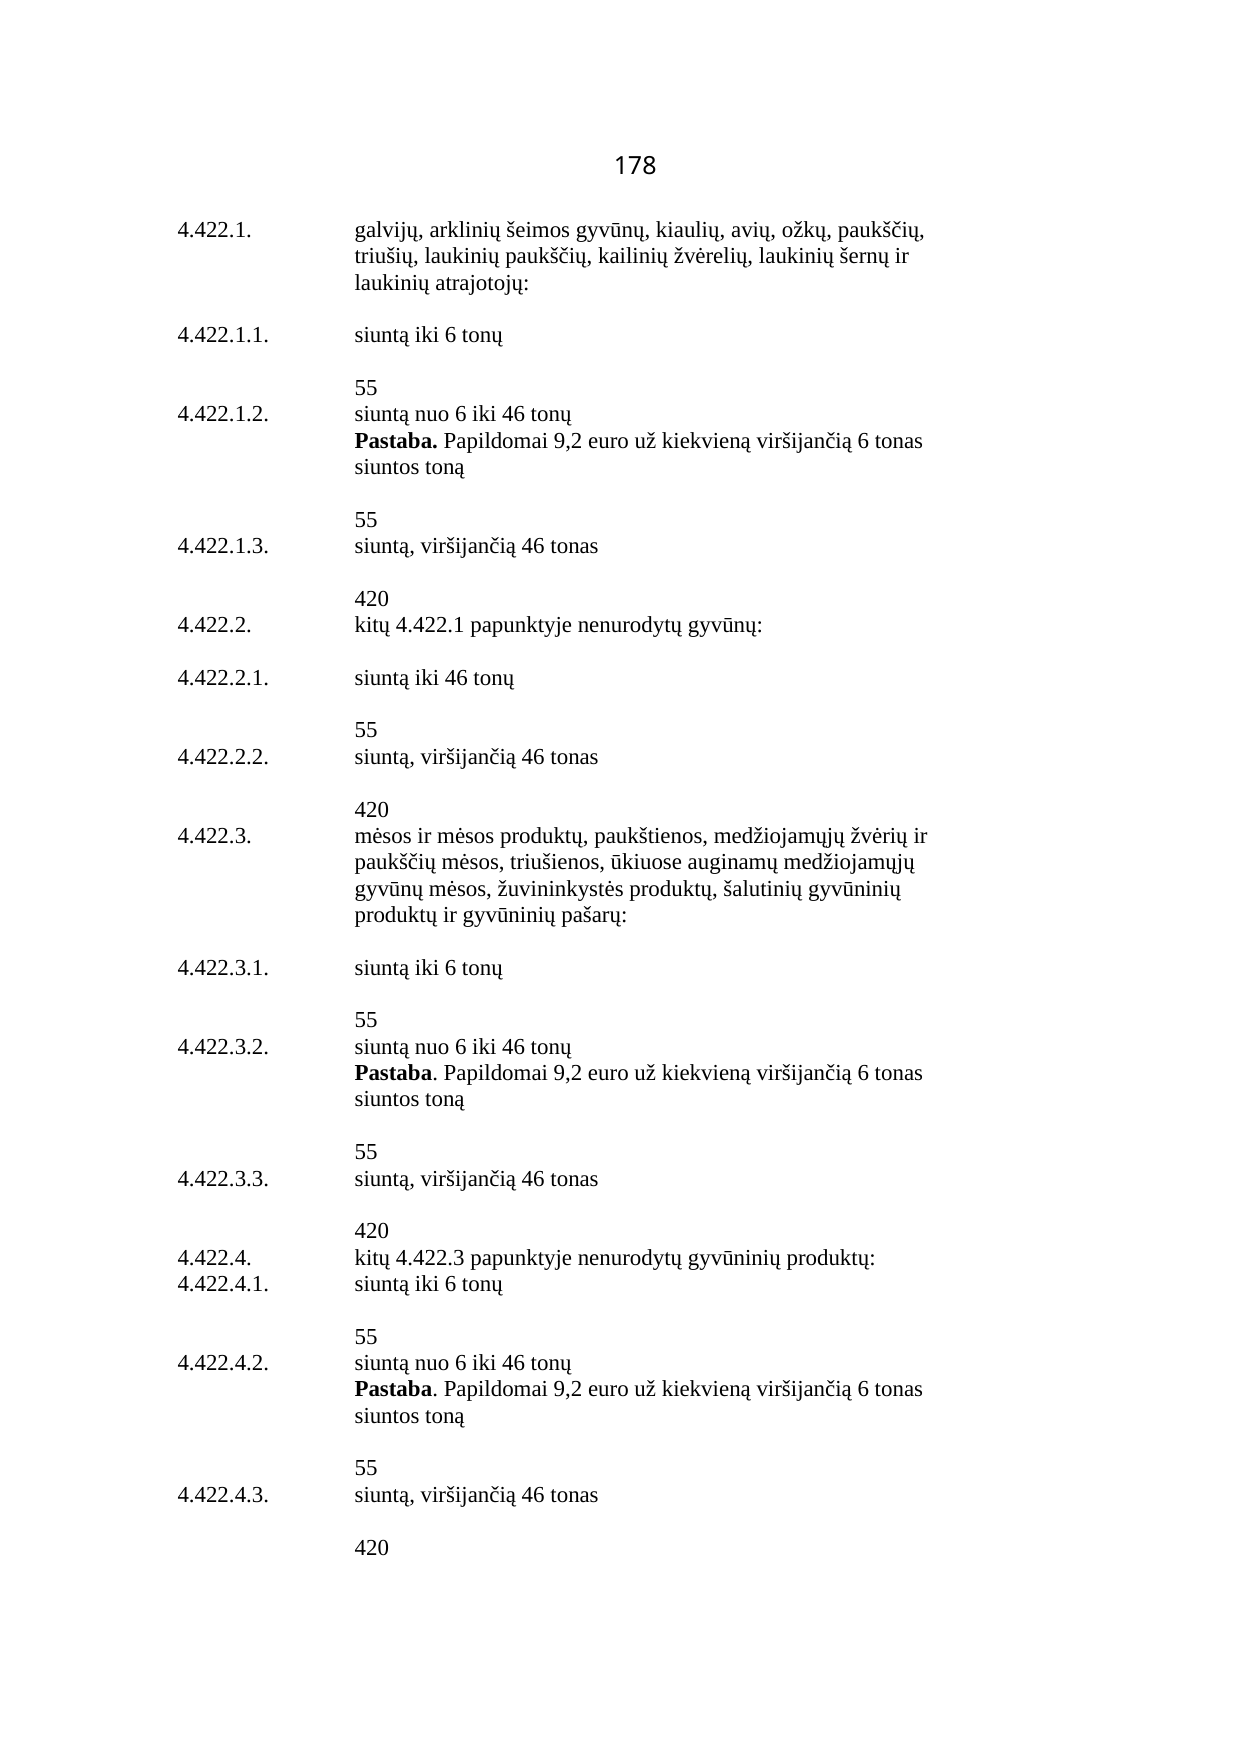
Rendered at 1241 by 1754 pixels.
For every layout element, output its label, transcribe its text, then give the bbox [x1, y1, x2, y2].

text 4.422.2.1. siuntą iki 46 tonų 55 [177, 664, 945, 743]
text siuntos toną 55 [354, 1086, 945, 1164]
text 4.422.3.3. siuntą, viršijančią 46 tonas 420 [177, 1164, 945, 1244]
text siuntos toną 55 [354, 453, 945, 532]
text 4.422.2. kitų 4.422.1 papunktyje nenurodytų gyvūnų: [177, 611, 945, 664]
text 4.422.1.2. siuntą nuo 6 iki 46 tonų [177, 400, 945, 427]
text 4.422.3.2. siuntą nuo 6 iki 46 tonų [177, 1033, 945, 1059]
text Pastaba. Papildomai 9,2 euro už kiekvieną viršijančią 6 tonas [354, 427, 945, 453]
text 4.422.4.2. siuntą nuo 6 iki 46 tonų [177, 1349, 945, 1375]
text Pastaba. Papildomai 9,2 euro už kiekvieną viršijančią 6 tonas [354, 1059, 945, 1086]
text siuntos toną 55 [354, 1402, 945, 1481]
text 4.422.3.1. siuntą iki 6 tonų 55 [177, 954, 945, 1033]
text Pastaba. Papildomai 9,2 euro už kiekvieną viršijančią 6 tonas [354, 1375, 945, 1402]
text 4.422.4. kitų 4.422.3 papunktyje nenurodytų gyvūninių produktų: [177, 1244, 1063, 1270]
text 4.422.2.2. siuntą, viršijančią 46 tonas 420 [177, 743, 945, 822]
text 4.422.4.1. siuntą iki 6 tonų 55 [177, 1270, 945, 1349]
text 4.422.1.3. siuntą, viršijančią 46 tonas 420 [177, 532, 945, 611]
text 4.422.3. mėsos ir mėsos produktų, paukštienos, medžiojamųjų žvėrių ir paukščių mėsos, triušienos, ūkiuose auginamų medžiojamųjų gyvūnų mėsos, žuvininkystės produktų, šalutinių gyvūninių produktų ir gyvūninių pašarų: [177, 822, 945, 954]
text 4.422.1.1. siuntą iki 6 tonų 55 [177, 321, 945, 400]
text 4.422.4.3. siuntą, viršijančią 46 tonas 420 [177, 1481, 945, 1560]
text 4.422.1. galvijų, arklinių šeimos gyvūnų, kiaulių, avių, ožkų, paukščių, triušių, laukinių paukščių, kailinių žvėrelių, laukinių šernų ir laukinių atrajotojų: [177, 216, 945, 321]
